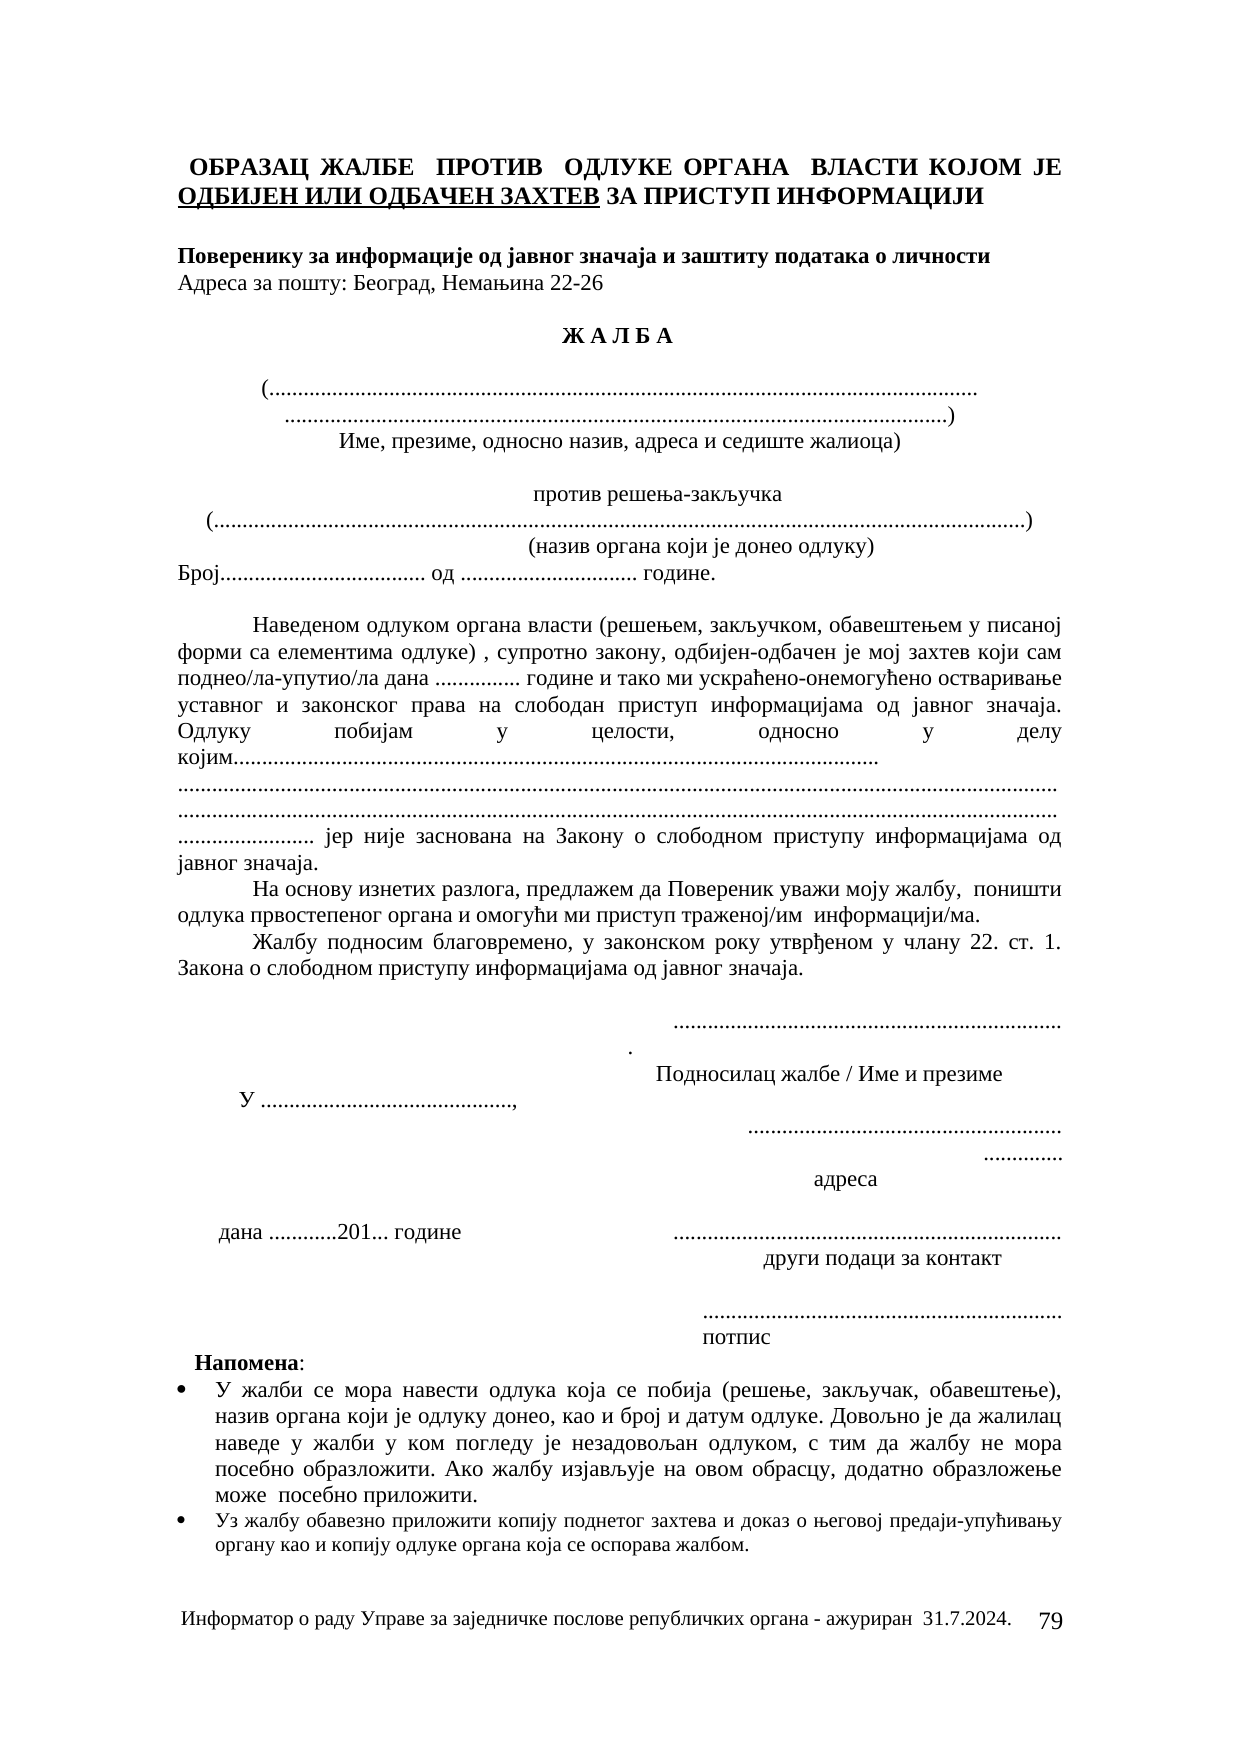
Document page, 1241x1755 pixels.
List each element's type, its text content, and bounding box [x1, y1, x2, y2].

text ....................................................................................................................) [177, 401, 1063, 427]
text други подаци за контакт [702, 1244, 1063, 1270]
list Уз жалбу обавезно приложити копију поднетог захтева и доказ о његовој предаји-упућивању органу као и копију одлуке органа која се оспорава жалбом. [177, 1508, 1063, 1556]
text ............................................................................................................................................................................................................................................................................................................................................ јер није заснована на Закону о слободном приступу информацијама од јавног значаја. [177, 770, 1063, 875]
text Подносилац жалбе / Име и презиме [627, 1059, 1063, 1086]
text Напомена: [177, 1349, 1063, 1376]
text Име, презиме, односно назив, адреса и седиште жалиоца) [177, 427, 1063, 453]
text ............................................................... потпис [702, 1297, 1063, 1349]
text Ж А Л Б А [177, 322, 1063, 348]
text (назив органа који је донео одлуку) [177, 532, 1063, 559]
text Адреса за пошту: Београд, Немањина 22-26 [177, 269, 1063, 295]
text против решења-закључка (..............................................................................................................................................) [177, 480, 1063, 532]
text На основу изнетих разлога, предлажем да Повереник уважи моју жалбу, поништи одлука првостепеног органа и омогући ми приступ траженој/им информацији/ма. [177, 875, 1063, 928]
text (............................................................................................................................ [177, 374, 1063, 401]
list У жалби се мора навести одлука која се побија (решење, закључак, обавештење), назив органа који је одлуку донео, као и број и датум одлуке. Довољно је да жалилац наведе у жалби у ком погледу је незадовољан одлуком, с тим да жалбу не мора посебно образложити. Ако жалбу изјављује на овом обрасцу, додатно образложење може посебно приложити. [177, 1376, 1063, 1508]
text Жалбу подносим благовремено, у законском року утврђеном у члану 22. ст. 1. Закона о слободном приступу информацијама од јавног значаја. [177, 928, 1063, 981]
text Поверенику за информације од јавног значаја и заштиту података о личности [177, 243, 1063, 269]
text У ............................................, ..................................................................... [177, 1086, 1063, 1165]
text ..................................................................... [627, 1007, 1063, 1059]
subtitle ОБРАЗАЦ ЖАЛБЕ ПРОТИВ ОДЛУКЕ ОРГАНА ВЛАСТИ КОЈОМ ЈЕ ОДБИЈЕН ИЛИ ОДБАЧЕН ЗАХТЕВ ЗА ПРИСТУП ИНФОРМАЦИЈИ [177, 148, 1063, 210]
text дана ............201... године .................................................................... [177, 1218, 1063, 1244]
text Број.................................... од ............................... године. [177, 559, 1063, 585]
text Наведеном одлуком органа власти (решењем, закључком, обавештењем у писаној форми са елементима одлуке) , супротно закону, одбијен-одбачен је мој захтев који сам поднео/ла-упутио/ла дана ............... године и тако ми ускраћено-онемогућено остваривање уставног и законског права на слободан приступ информацијама од јавног значаја. Oдлуку побијам у целости, односно у делу којим................................................................................................................. [177, 612, 1063, 770]
text адреса [177, 1165, 1063, 1191]
